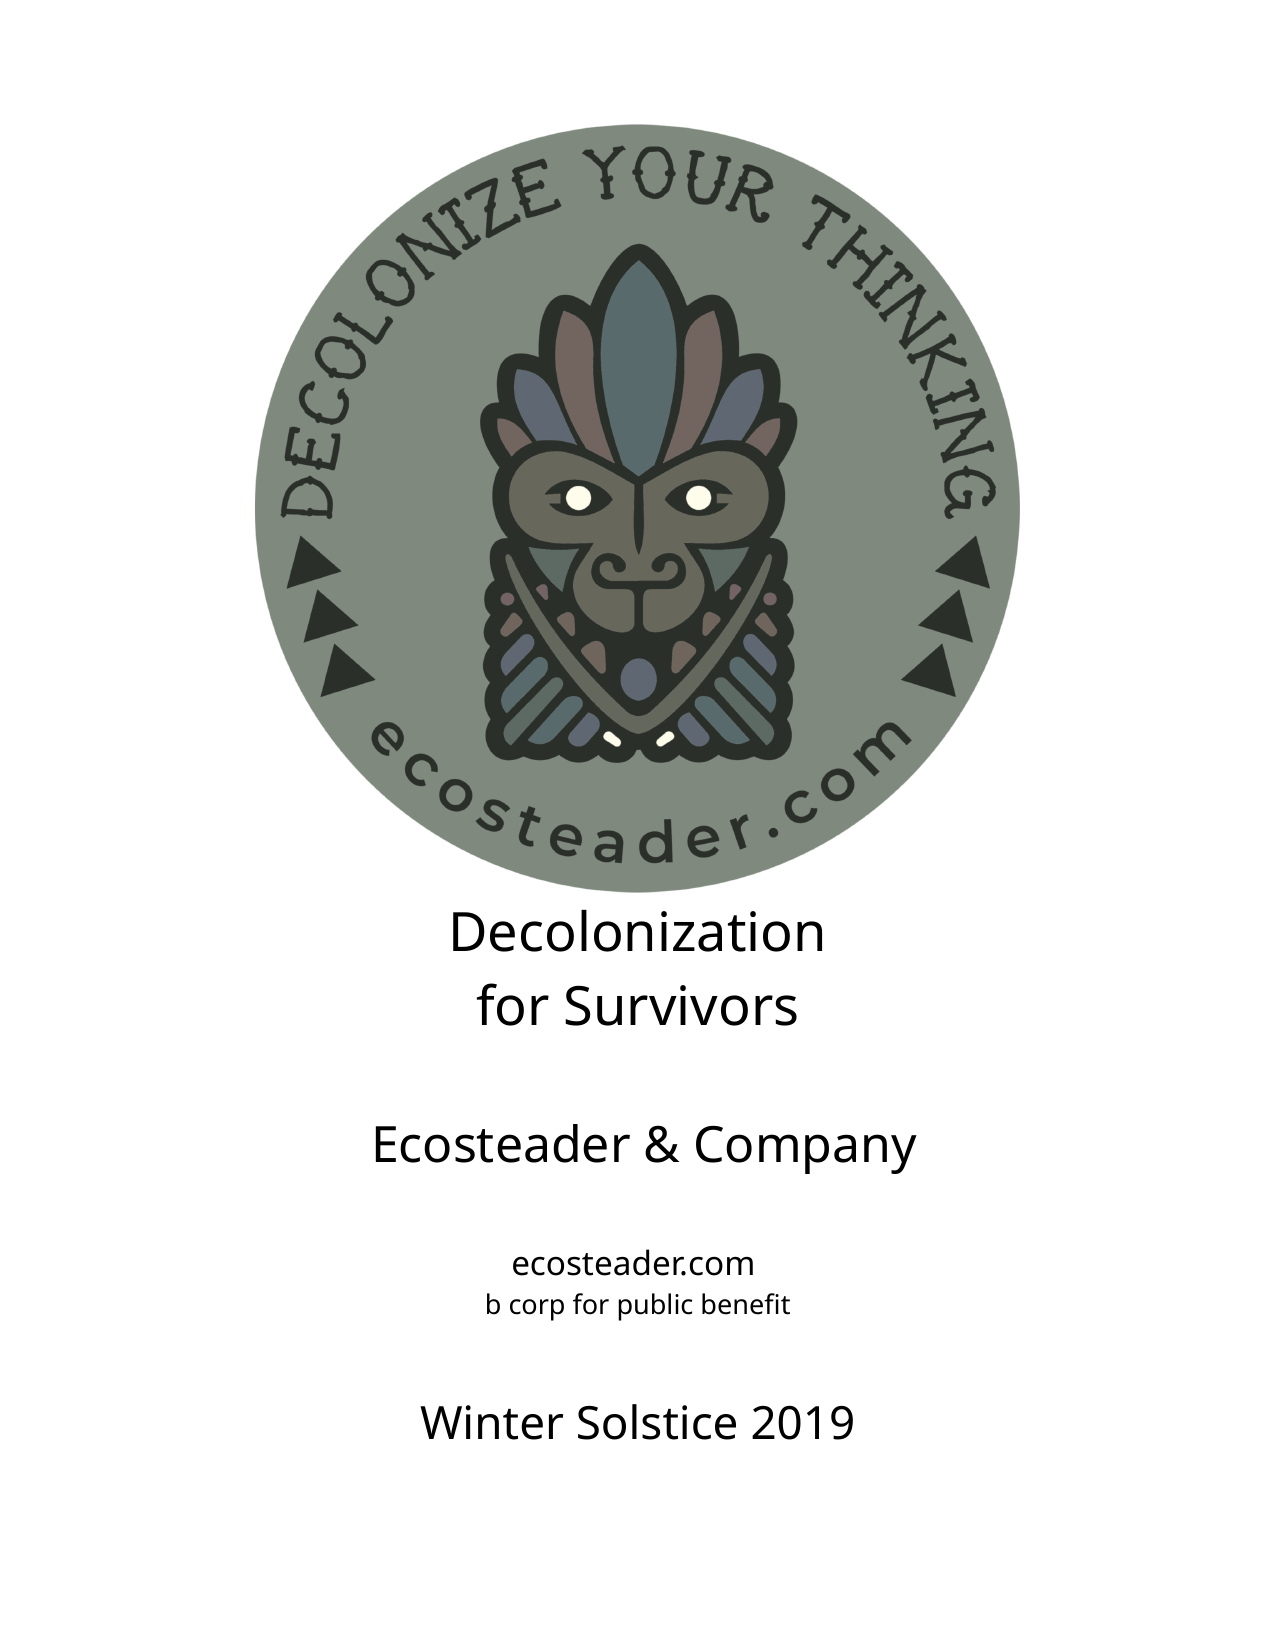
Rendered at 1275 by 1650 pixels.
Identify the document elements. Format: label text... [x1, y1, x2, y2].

text ecosteader.com [118, 1240, 1157, 1285]
text Winter Solstice 2019 [118, 1390, 1157, 1453]
text for Survivors [118, 967, 1157, 1041]
text b corp for public benefit [118, 1285, 1157, 1322]
picture [249, 118, 1026, 894]
text Ecosteader & Company [118, 1109, 1157, 1177]
text Decolonization [118, 894, 1157, 967]
